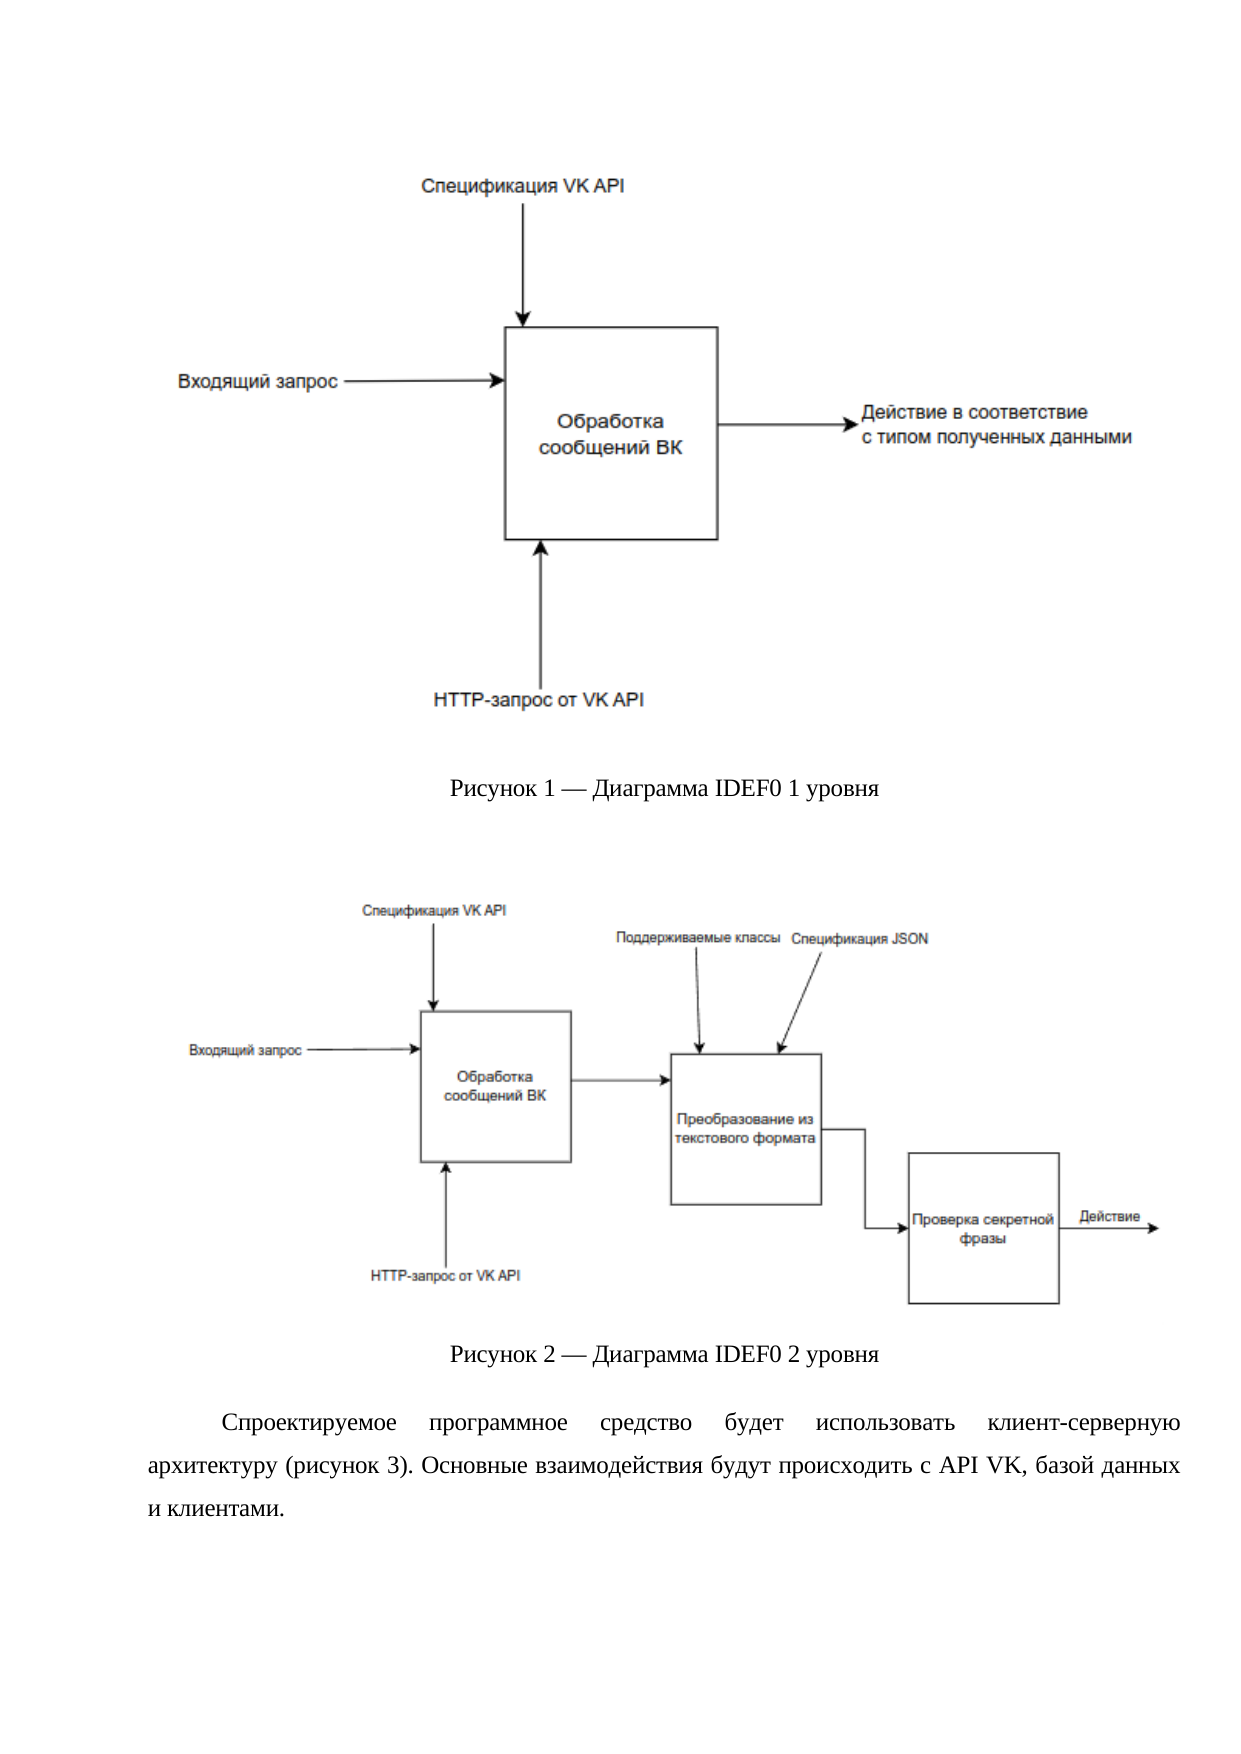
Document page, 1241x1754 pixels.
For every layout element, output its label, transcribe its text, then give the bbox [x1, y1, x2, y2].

picture [164, 883, 1165, 1325]
text Рисунок 1 — Диаграмма IDEF0 1 уровня [148, 759, 1181, 801]
picture [147, 102, 1182, 759]
text Спроектируемое программное средство будет использовать клиент-серверную архитектуру (рисунок 3). Основные взаимодействия будут происходить с API VK, базой данных и клиентами. [148, 1407, 1181, 1522]
text Рисунок 2 — Диаграмма IDEF0 2 уровня [148, 1325, 1181, 1367]
